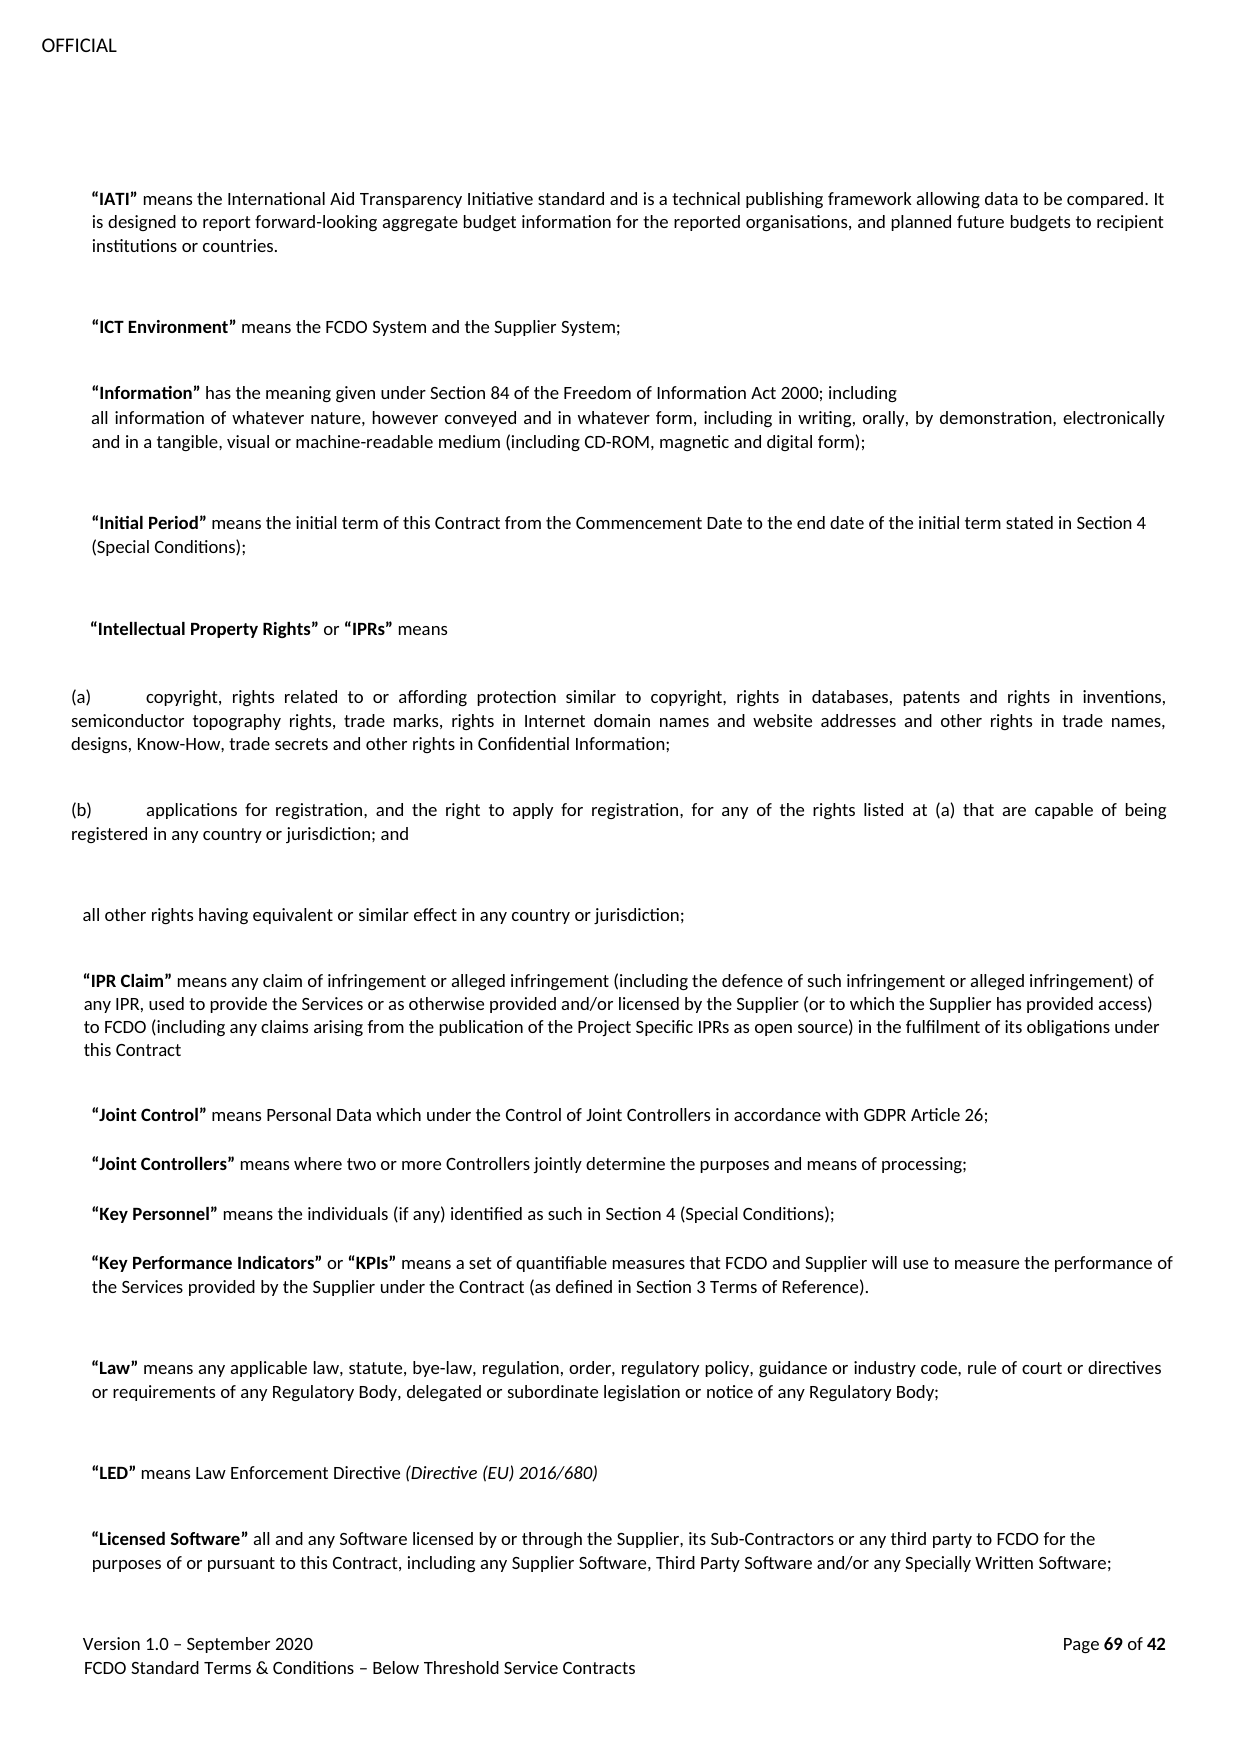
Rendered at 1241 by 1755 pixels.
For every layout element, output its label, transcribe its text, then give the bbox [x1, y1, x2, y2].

list copyright, rights related to or affording protection similar to copyright, rights in databases, patents and rights in inventions, semiconductor topography rights, trade marks, rights in Internet domain names and website addresses and other rights in trade names, designs, Know-How, trade secrets and other rights in Confidential Information; [71, 685, 1167, 755]
text all information of whatever nature, however conveyed and in whatever form, including in writing, orally, by demonstration, electronically and in a tangible, visual or machine-readable medium (including CD-ROM, magnetic and digital form); [91, 406, 1166, 453]
text “Law” means any applicable law, statute, bye-law, regulation, order, regulatory policy, guidance or industry code, rule of court or directives or requirements of any Regulatory Body, delegated or subordinate legislation or notice of any Regulatory Body; [91, 1356, 1167, 1403]
text “Key Performance Indicators” or “KPIs” means a set of quantifiable measures that FCDO and Supplier will use to measure the performance of the Services provided by the Supplier under the Contract (as defined in Section 3 Terms of Reference). [91, 1251, 1178, 1298]
text “ICT Environment” means the FCDO System and the Supplier System; [91, 315, 1178, 338]
text “IPR Claim” means any claim of infringement or alleged infringement (including the defence of such infringement or alleged infringement) of any IPR, used to provide the Services or as otherwise provided and/or licensed by the Supplier (or to which the Supplier has provided access) to FCDO (including any claims arising from the publication of the Project Specific IPRs as open source) in the fulfilment of its obligations under this Contract [82, 969, 1164, 1061]
text “Initial Period” means the initial term of this Contract from the Commencement Date to the end date of the initial term stated in Section 4 (Special Conditions); [91, 511, 1150, 558]
text “IATI” means the International Aid Transparency Initiative standard and is a technical publishing framework allowing data to be compared. It is designed to report forward-looking aggregate budget information for the reported organisations, and planned future budgets to recipient institutions or countries. [91, 187, 1167, 257]
text “Joint Control” means Personal Data which under the Control of Joint Controllers in accordance with GDPR Article 26; “Joint Controllers” means where two or more Controllers jointly determine the purposes and means of processing; “Key Personnel” means the individuals (if any) identified as such in Section 4 (Special Conditions); [91, 1103, 1003, 1224]
text all other rights having equivalent or similar effect in any country or jurisdiction; [82, 903, 1178, 926]
text “Information” has the meaning given under Section 84 of the Freedom of Information Act 2000; including [91, 381, 1178, 404]
text “Licensed Software” all and any Software licensed by or through the Supplier, its Sub-Contractors or any third party to FCDO for the purposes of or pursuant to this Contract, including any Supplier Software, Third Party Software and/or any Specially Written Software; [91, 1527, 1167, 1574]
list applications for registration, and the right to apply for registration, for any of the rights listed at (a) that are capable of being registered in any country or jurisdiction; and [71, 798, 1167, 844]
text “LED” means Law Enforcement Directive (Directive (EU) 2016/680) [91, 1461, 1178, 1484]
subtitle “Intellectual Property Rights” or “IPRs” means [89, 618, 1178, 641]
